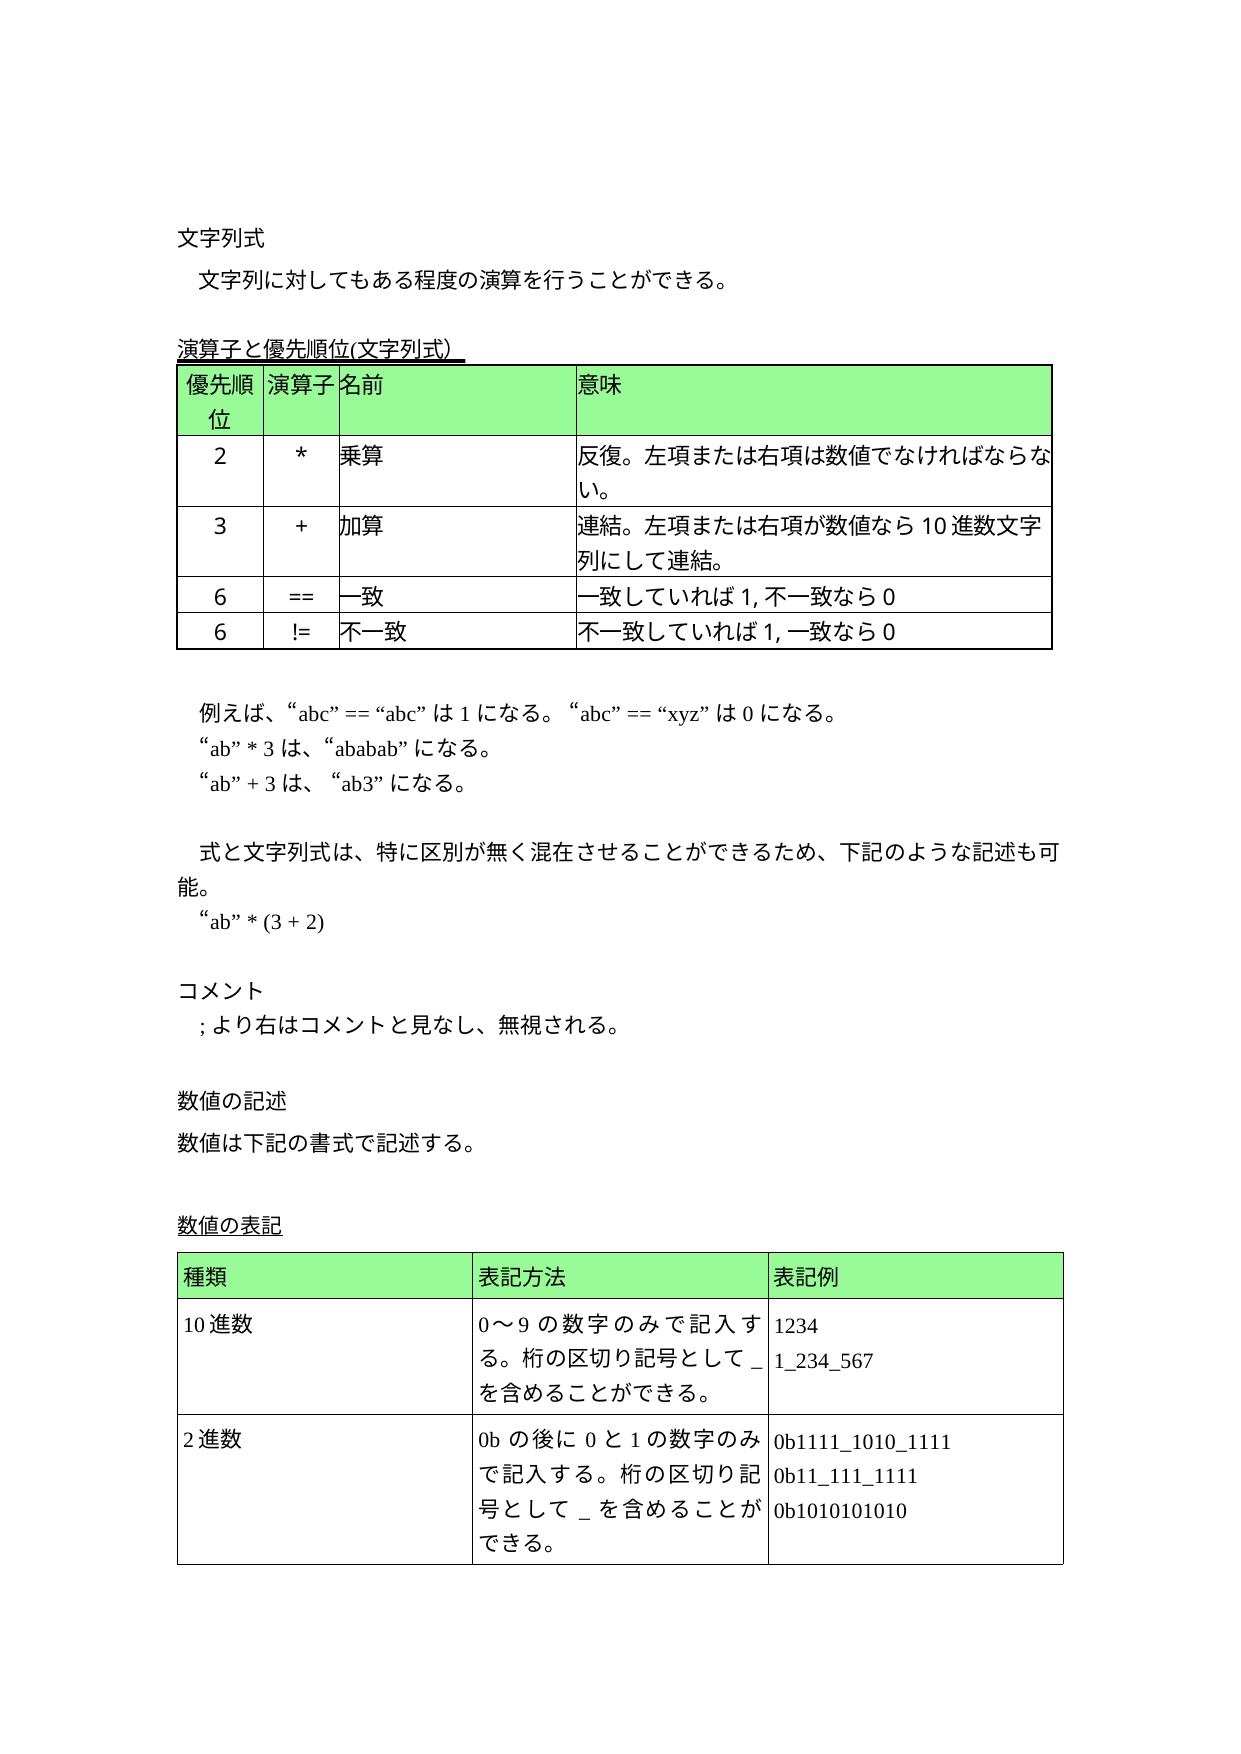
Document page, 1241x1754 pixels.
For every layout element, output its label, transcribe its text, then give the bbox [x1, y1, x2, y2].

table_cell 0b1111_1010_1111 0b11_111_1111 0b1010101010 [769, 1415, 1063, 1564]
text 数値の記述 [177, 1081, 1063, 1116]
table_cell 反復。左項または右項は数値でなければならない。 [577, 436, 1051, 506]
table_header 意味 [577, 366, 1051, 435]
table_cell 10進数 [178, 1299, 472, 1413]
table_cell 6 [178, 613, 263, 647]
table_cell 1234 1_234_567 [769, 1299, 1063, 1413]
table_cell == [264, 577, 339, 612]
table_cell 6 [178, 577, 263, 612]
table_header 表記例 [769, 1253, 1063, 1298]
text “ab” + 3 は、 “ab3” になる。 [177, 762, 1063, 797]
table_cell 不一致 [340, 613, 576, 647]
text 例えば、“abc” == “abc” は 1 になる。 “abc” == “xyz” は 0 になる。 [177, 693, 1063, 728]
table_cell 0～9の数字のみで記入する。桁の区切り記号として _ を含めることができる。 [473, 1299, 768, 1413]
table_cell != [264, 613, 339, 647]
text コメント [177, 971, 1063, 1005]
text 演算子と優先順位(文字列式） [177, 329, 1063, 364]
table_header 種類 [178, 1253, 472, 1298]
table_header 優先順位 [178, 366, 263, 435]
table_cell 不一致していれば1, 一致なら0 [577, 613, 1051, 647]
text “ab” * (3 + 2) [177, 901, 1063, 936]
table_cell 一致 [340, 577, 576, 612]
table_header 演算子 [264, 366, 339, 435]
table_cell 2 [178, 436, 263, 506]
table_cell 乗算 [340, 436, 576, 506]
table_header 表記方法 [473, 1253, 768, 1298]
table_cell + [264, 507, 339, 576]
text 式と文字列式は、特に区別が無く混在させることができるため、下記のような記述も可能。 [177, 832, 1063, 901]
table_cell 3 [178, 507, 263, 576]
text 文字列式 [177, 218, 1063, 253]
table_cell * [264, 436, 339, 506]
table_cell 一致していれば1, 不一致なら0 [577, 577, 1051, 612]
table_header 名前 [340, 366, 576, 435]
text 文字列に対してもある程度の演算を行うことができる。 [177, 260, 1063, 294]
text 数値の表記 [177, 1204, 1063, 1239]
text “ab” * 3 は、“ababab” になる。 [177, 728, 1063, 762]
text ; より右はコメントと見なし、無視される。 [177, 1005, 1063, 1040]
table_cell 0b の後に 0と1の数字のみで記入する。桁の区切り記号として _ を含めることができる。 [473, 1415, 768, 1564]
text 数値は下記の書式で記述する。 [177, 1122, 1063, 1157]
table_cell 加算 [340, 507, 576, 576]
table_cell 連結。左項または右項が数値なら10進数文字列にして連結。 [577, 507, 1051, 576]
table_cell 2進数 [178, 1415, 472, 1564]
